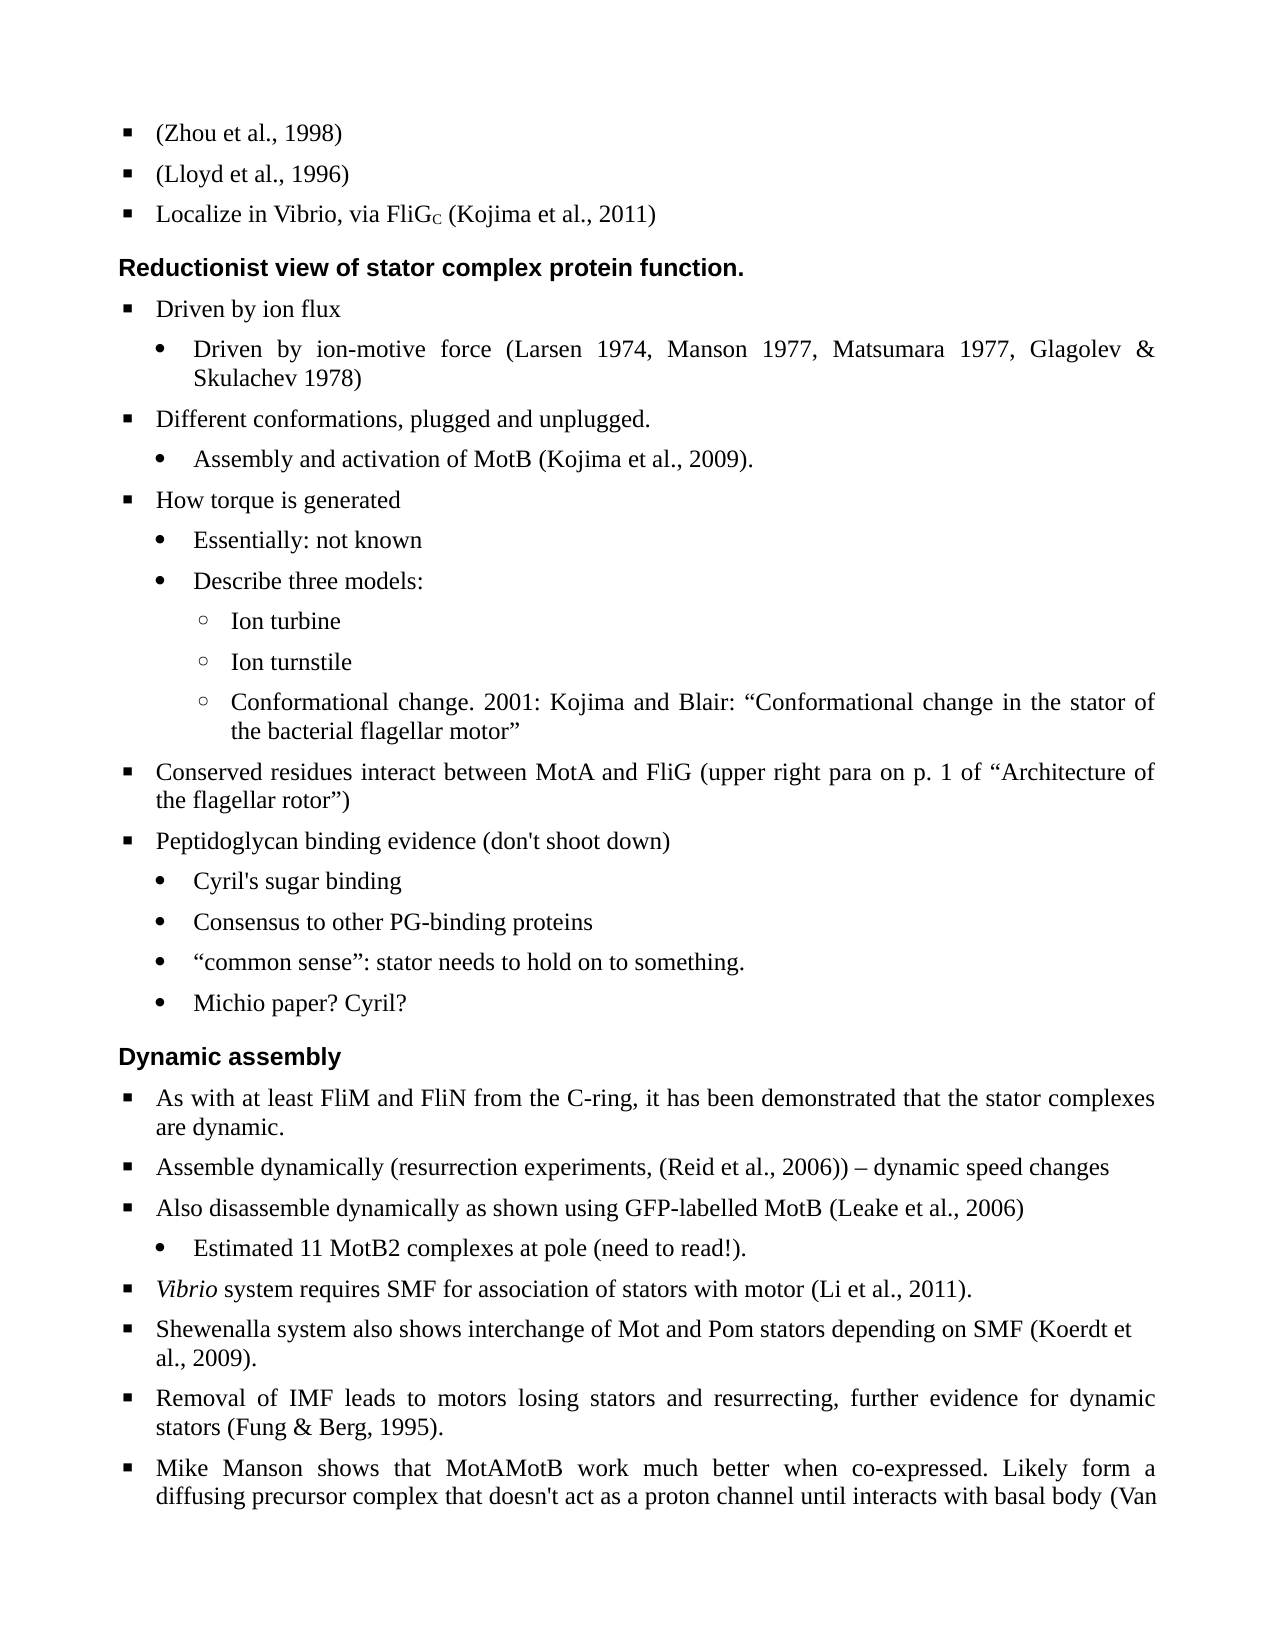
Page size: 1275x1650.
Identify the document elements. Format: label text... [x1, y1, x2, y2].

list Ion turnstile [193, 647, 1157, 676]
list Driven by ion-motive force (Larsen 1974, Manson 1977, Matsumara 1977, Glagolev & Skulachev 1978) [156, 334, 1157, 392]
list Estimated 11 MotB2 complexes at pole (need to read!). [156, 1233, 1157, 1262]
list Conserved residues interact between MotA and FliG (upper right para on p. 1 of “Architecture of the flagellar rotor”) [118, 757, 1157, 814]
list Localize in Vibrio, via FliGC (Kojima et al., 2011) [118, 199, 1157, 228]
list (Lloyd et al., 1996) [118, 159, 1157, 187]
list Assembly and activation of MotB (Kojima et al., 2009). [156, 444, 1157, 473]
list Shewenalla system also shows interchange of Mot and Pom stators depending on SMF (Koerdt et al., 2009). [118, 1314, 1157, 1372]
list Michio paper? Cyril? [156, 988, 1157, 1017]
list Removal of IMF leads to motors losing stators and resurrecting, further evidence for dynamic stators (Fung & Berg, 1995). [118, 1383, 1157, 1441]
list Cyril's sugar binding [156, 866, 1157, 895]
list Essentially: not known [156, 525, 1157, 554]
list Consensus to other PG-binding proteins [156, 907, 1157, 936]
list Peptidoglycan binding evidence (don't shoot down) [118, 826, 1157, 855]
subtitle Reductionist view of stator complex protein function. [118, 253, 1157, 281]
list Vibrio system requires SMF for association of stators with motor (Li et al., 2011). [118, 1274, 1157, 1302]
list Describe three models: [156, 566, 1157, 594]
list (Zhou et al., 1998) [118, 118, 1157, 147]
list “common sense”: stator needs to hold on to something. [156, 947, 1157, 976]
list Ion turbine [193, 606, 1157, 635]
list Mike Manson shows that MotAMotB work much better when co-expressed. Likely form a diffusing precursor complex that doesn't act as a proton channel until interacts with basal body (Van [118, 1453, 1157, 1510]
list As with at least FliM and FliN from the C-ring, it has been demonstrated that the stator complexes are dynamic. [118, 1083, 1157, 1140]
list How torque is generated [118, 485, 1157, 513]
list Different conformations, plugged and unplugged. [118, 404, 1157, 432]
list Driven by ion flux [118, 294, 1157, 323]
list Conformational change. 2001: Kojima and Blair: “Conformational change in the stator of the bacterial flagellar motor” [193, 687, 1157, 745]
subtitle Dynamic assembly [118, 1042, 1157, 1070]
list Assemble dynamically (resurrection experiments, (Reid et al., 2006)) – dynamic speed changes [118, 1152, 1157, 1181]
list Also disassemble dynamically as shown using GFP-labelled MotB (Leake et al., 2006) [118, 1193, 1157, 1221]
